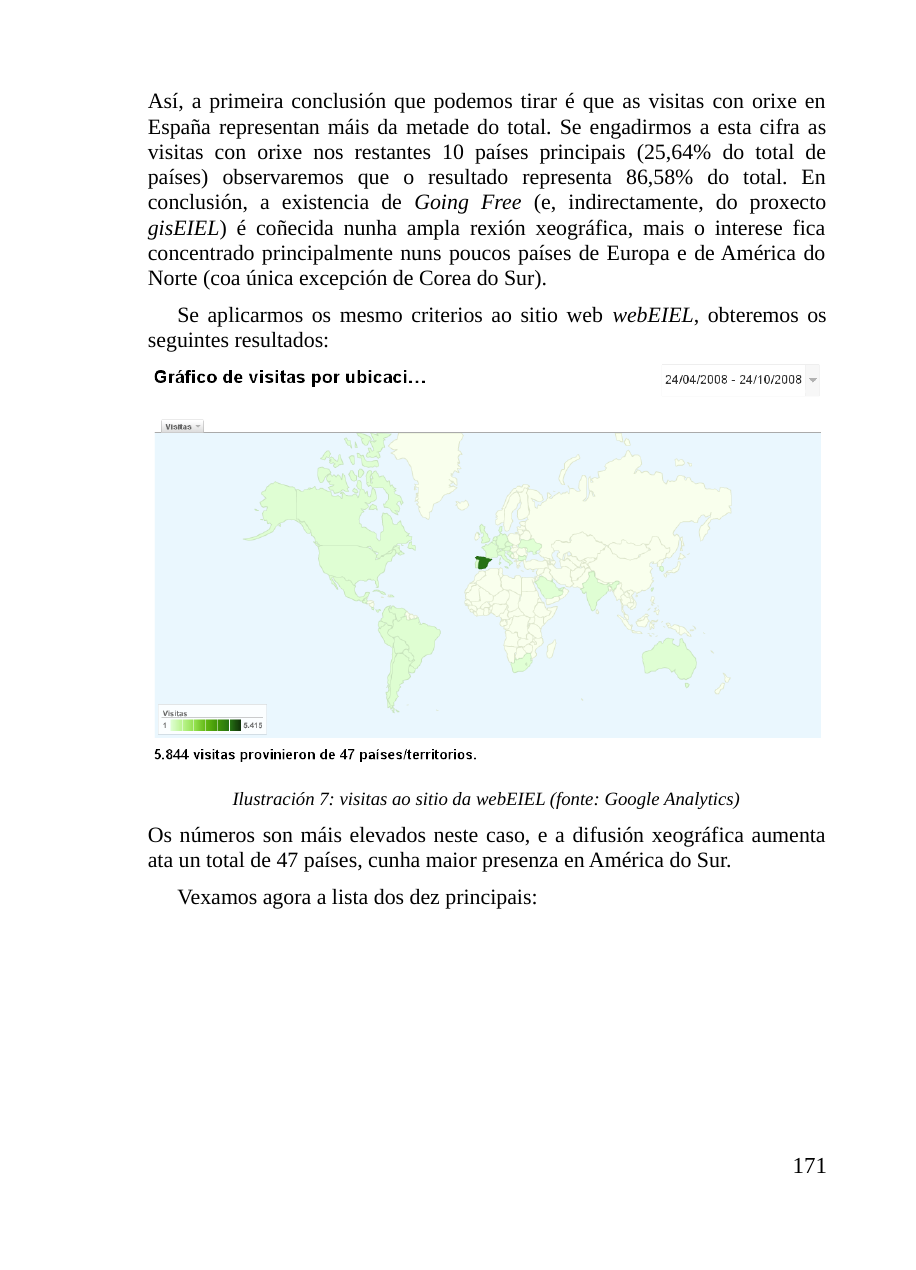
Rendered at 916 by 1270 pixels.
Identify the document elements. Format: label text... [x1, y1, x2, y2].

text Vexamos agora a lista dos dez principais: [148, 884, 827, 909]
picture [147, 364, 827, 764]
text Así, a primeira conclusión que podemos tirar é que as visitas con orixe en España representan máis da metade do total. Se engadirmos a esta cifra as visitas con orixe nos restantes 10 países principais (25,64% do total de países) observaremos que o resultado representa 86,58% do total. En conclusión, a existencia de Going Free (e, indirectamente, do proxecto gisEIEL) é coñecida nunha ampla rexión xeográfica, mais o interese fica concentrado principalmente nuns poucos países de Europa e de América do Norte (coa única excepción de Corea do Sur). [148, 88, 827, 290]
text Ilustración 7: visitas ao sitio da webEIEL (fonte: Google Analytics) [148, 788, 827, 809]
text Os números son máis elevados neste caso, e a difusión xeográfica aumenta ata un total de 47 países, cunha maior presenza en América do Sur. [148, 822, 827, 872]
text Se aplicarmos os mesmo criterios ao sitio web webEIEL, obteremos os seguintes resultados: [148, 302, 827, 352]
